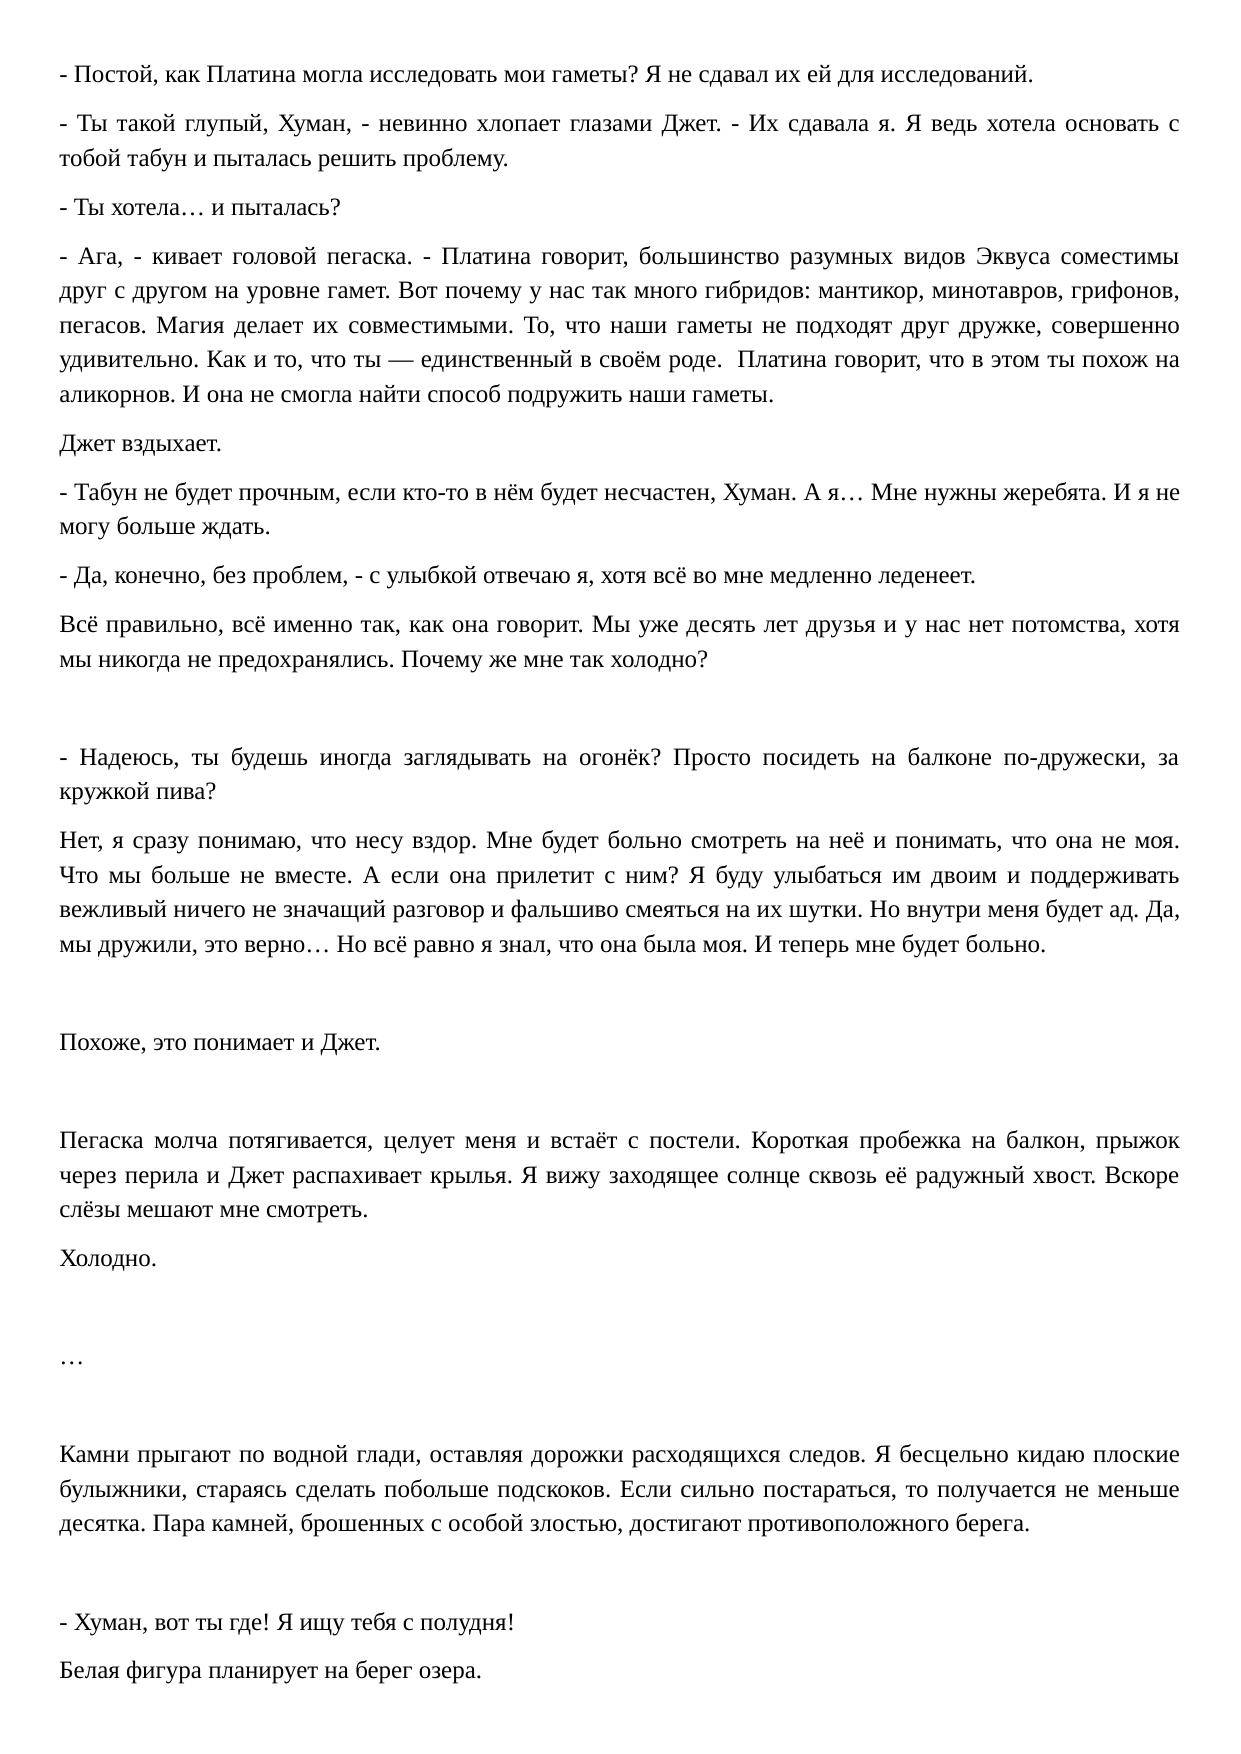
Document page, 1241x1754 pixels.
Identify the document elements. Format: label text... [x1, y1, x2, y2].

text Камни прыгают по водной глади, оставляя дорожки расходящихся следов. Я бесцельно кидаю плоские булыжники, стараясь сделать побольше подскоков. Если сильно постараться, то получается не меньше десятка. Пара камней, брошенных с особой злостью, достигают противоположного берега. [59, 1439, 1181, 1537]
text - Ты такой глупый, Хуман, - невинно хлопает глазами Джет. - Их сдавала я. Я ведь хотела основать с тобой табун и пыталась решить проблему. [59, 108, 1181, 171]
text - Ага, - кивает головой пегаска. - Платина говорит, большинство разумных видов Эквуса соместимы друг с другом на уровне гамет. Вот почему у нас так много гибридов: мантикор, минотавров, грифонов, пегасов. Магия делает их совместимыми. То, что наши гаметы не подходят друг дружке, совершенно удивительно. Как и то, что ты — единственный в своём роде. Платина говорит, что в этом ты похож на аликорнов. И она не смогла найти способ подружить наши гаметы. [59, 241, 1181, 407]
text Всё правильно, всё именно так, как она говорит. Мы уже десять лет друзья и у нас нет потомства, хотя мы никогда не предохранялись. Почему же мне так холодно? [59, 609, 1181, 673]
text - Да, конечно, без проблем, - с улыбкой отвечаю я, хотя всё во мне медленно леденеет. [59, 560, 1181, 589]
text … [59, 1341, 1181, 1370]
text - Постой, как Платина могла исследовать мои гаметы? Я не сдавал их ей для исследований. [59, 59, 1181, 88]
text Холодно. [59, 1243, 1181, 1272]
text Джет вздыхает. [59, 428, 1181, 456]
text Похоже, это понимает и Джет. [59, 1027, 1181, 1056]
text - Ты хотела… и пыталась? [59, 192, 1181, 220]
text Пегаска молча потягивается, целует меня и встаёт с постели. Короткая пробежка на балкон, прыжок через перила и Джет распахивает крылья. Я вижу заходящее солнце сквозь её радужный хвост. Вскоре слёзы мешают мне смотреть. [59, 1125, 1181, 1223]
text - Надеюсь, ты будешь иногда заглядывать на огонёк? Просто посидеть на балконе по-дружески, за кружкой пива? [59, 742, 1181, 805]
text Белая фигура планирует на берег озера. [59, 1656, 1181, 1684]
text Нет, я сразу понимаю, что несу вздор. Мне будет больно смотреть на неё и понимать, что она не моя. Что мы больше не вместе. А если она прилетит с ним? Я буду улыбаться им двоим и поддерживать вежливый ничего не значащий разговор и фальшиво смеяться на их шутки. Но внутри меня будет ад. Да, мы дружили, это верно… Но всё равно я знал, что она была моя. И теперь мне будет больно. [59, 826, 1181, 958]
text - Хуман, вот ты где! Я ищу тебя с полудня! [59, 1607, 1181, 1635]
text - Табун не будет прочным, если кто-то в нём будет несчастен, Хуман. А я… Мне нужны жеребята. И я не могу больше ждать. [59, 477, 1181, 540]
